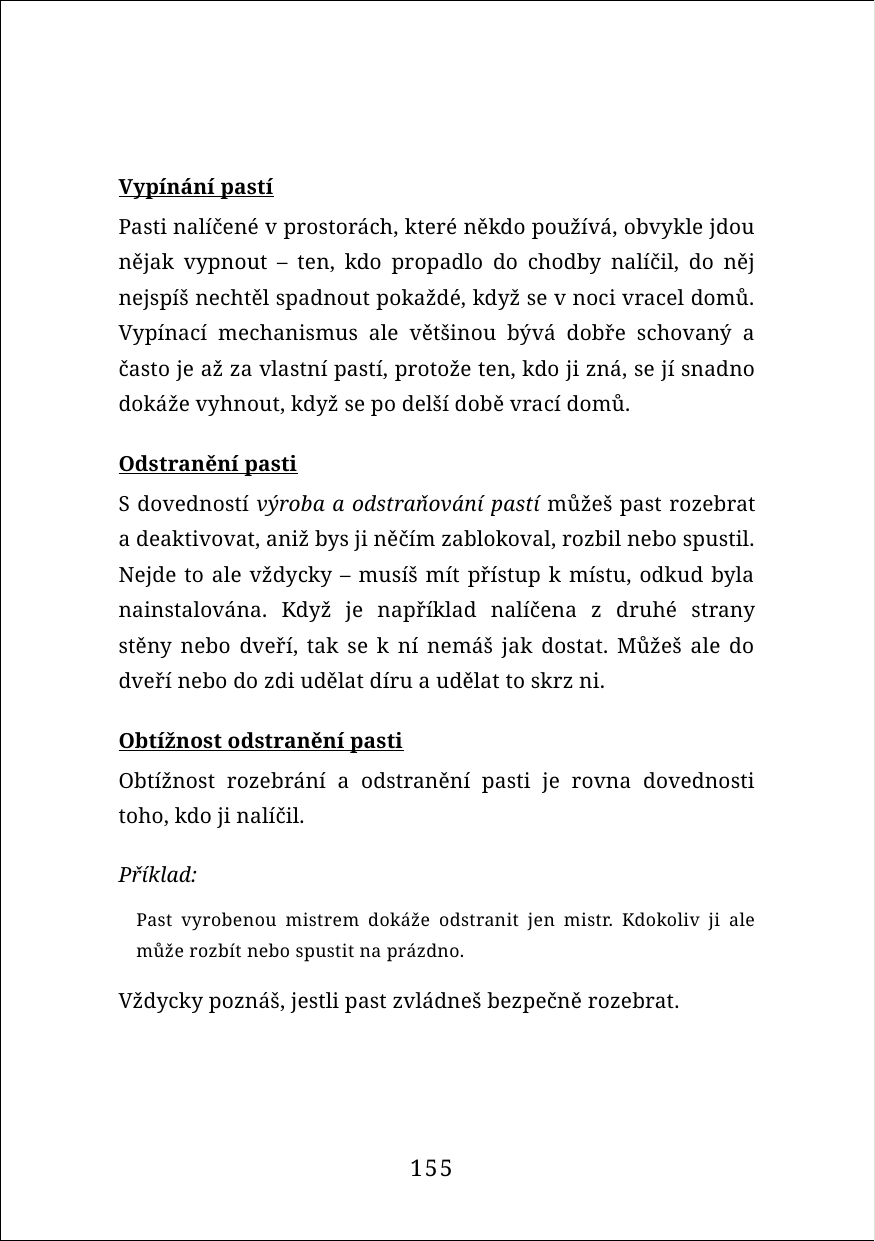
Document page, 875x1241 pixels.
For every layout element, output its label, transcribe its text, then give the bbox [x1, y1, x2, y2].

text Vždycky poznáš, jestli past zvládneš bezpečně rozebrat. [118, 986, 756, 1014]
text Příklad: [118, 861, 756, 889]
text Pasti nalíčené v prostorách, které někdo používá, obvykle jdou nějak vypnout – ten, kdo propadlo do chodby nalíčil, do něj nejspíš nechtěl spadnout pokaždé, když se v noci vracel domů. Vypínací mechanismus ale většinou bývá dobře schovaný a často je až za vlastní pastí, protože ten, kdo ji zná, se jí snadno dokáže vyhnout, když se po delší době vrací domů. [118, 212, 756, 418]
text S dovedností výroba a odstraňování pastí můžeš past rozebrat a deaktivovat, aniž bys ji něčím zablokoval, rozbil nebo spustil. Nejde to ale vždycky – musíš mít přístup k místu, odkud byla nainstalována. Když je například nalíčena z druhé strany stěny nebo dveří, tak se k ní nemáš jak dostat. Můžeš ale do dveří nebo do zdi udělat díru a udělat to skrz ni. [118, 489, 756, 695]
subtitle Vypínání pastí [118, 172, 756, 200]
text Past vyrobenou mistrem dokáže odstranit jen mistr. Kdokoliv ji ale může rozbít nebo spustit na prázdno. [136, 908, 756, 962]
subtitle Odstranění pasti [118, 449, 756, 477]
text Obtížnost rozebrání a odstranění pasti je rovna dovednosti toho, kdo ji nalíčil. [118, 766, 756, 830]
subtitle Obtížnost odstranění pasti [118, 726, 756, 754]
